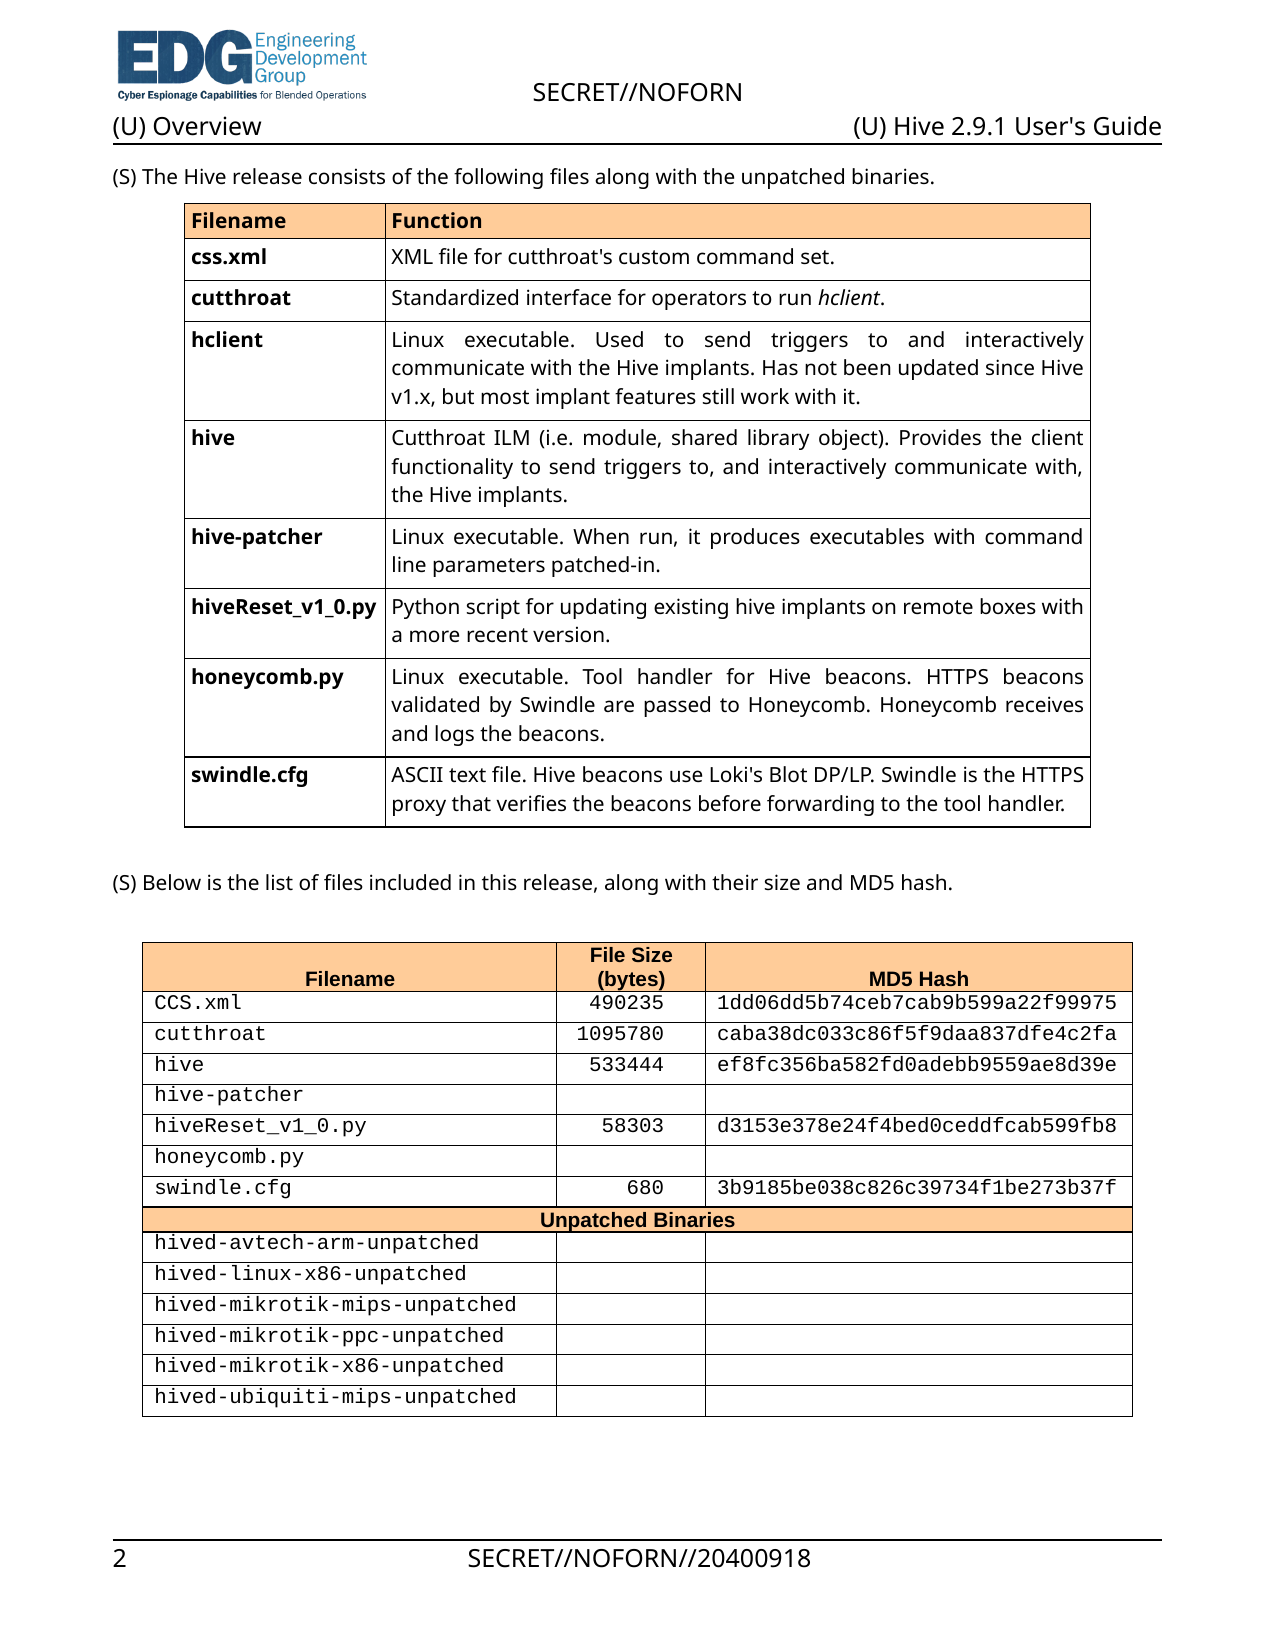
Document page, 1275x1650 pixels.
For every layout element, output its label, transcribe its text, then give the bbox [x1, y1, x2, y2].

table_cell hiveReset_v1_0.py [143, 1115, 556, 1145]
text (S) The Hive release consists of the following files along with the unpatched binaries. [112, 162, 1162, 190]
table_cell 680 [557, 1177, 705, 1206]
table_cell XML file for cutthroat's custom command set. [386, 239, 1090, 279]
table_cell Cutthroat ILM (i.e. module, shared library object). Provides the client functionality to send triggers to, and interactively communicate with, the Hive implants. [386, 421, 1090, 518]
table_cell Python script for updating existing hive implants on remote boxes with a more recent version. [386, 589, 1090, 658]
table_cell Linux executable. Tool handler for Hive beacons. HTTPS beacons validated by Swindle are passed to Honeycomb. Honeycomb receives and logs the beacons. [386, 659, 1090, 756]
text (S) Below is the list of files included in this release, along with their size and MD5 hash. [112, 868, 1162, 896]
picture [112, 27, 370, 104]
table_cell [557, 1146, 705, 1176]
table_cell hive-patcher [143, 1085, 556, 1114]
table_cell [706, 1263, 1132, 1293]
table_cell css.xml [185, 239, 385, 279]
table_cell hived-linux-x86-unpatched [143, 1263, 556, 1293]
table_cell hived-ubiquiti-mips-unpatched [143, 1386, 556, 1416]
table_cell cutthroat [143, 1023, 556, 1053]
table_cell [557, 1263, 705, 1293]
table_cell 490235 [557, 992, 705, 1022]
table_cell hived-avtech-arm-unpatched [143, 1233, 556, 1262]
table_cell [706, 1146, 1132, 1176]
table_cell [557, 1355, 705, 1385]
table_header MD5 Hash [706, 943, 1132, 991]
table_cell [557, 1233, 705, 1262]
table_cell [706, 1355, 1132, 1385]
table_cell hived-mikrotik-x86-unpatched [143, 1355, 556, 1385]
table_cell hive-patcher [185, 519, 385, 588]
table_cell hive [143, 1054, 556, 1083]
table_cell hiveReset_v1_0.py [185, 589, 385, 658]
table_cell [557, 1294, 705, 1323]
table_cell [557, 1386, 705, 1416]
table_cell Unpatched Binaries [143, 1208, 1132, 1231]
table_cell ef8fc356ba582fd0adebb9559ae8d39e [706, 1054, 1132, 1083]
table_cell ASCII text file. Hive beacons use Loki's Blot DP/LP. Swindle is the HTTPS proxy that verifies the beacons before forwarding to the tool handler. [386, 758, 1090, 826]
table_cell Standardized interface for operators to run hclient. [386, 281, 1090, 321]
table_cell [557, 1325, 705, 1354]
table_cell 1dd06dd5b74ceb7cab9b599a22f99975 [706, 992, 1132, 1022]
table_cell honeycomb.py [185, 659, 385, 756]
table_cell honeycomb.py [143, 1146, 556, 1176]
table_header Filename [185, 204, 385, 238]
table_cell cutthroat [185, 281, 385, 321]
table_cell 533444 [557, 1054, 705, 1083]
table_cell d3153e378e24f4bed0ceddfcab599fb8 [706, 1115, 1132, 1145]
table_cell CCS.xml [143, 992, 556, 1022]
table_cell [706, 1085, 1132, 1114]
table_cell [706, 1325, 1132, 1354]
table_cell 58303 [557, 1115, 705, 1145]
table_cell hived-mikrotik-mips-unpatched [143, 1294, 556, 1323]
table_cell Linux executable. When run, it produces executables with command line parameters patched-in. [386, 519, 1090, 588]
table_cell [706, 1294, 1132, 1323]
table_header Function [386, 204, 1090, 238]
table_cell swindle.cfg [185, 758, 385, 826]
table_cell Linux executable. Used to send triggers to and interactively communicate with the Hive implants. Has not been updated since Hive v1.x, but most implant features still work with it. [386, 322, 1090, 419]
table_cell hclient [185, 322, 385, 419]
table_cell [706, 1233, 1132, 1262]
table_cell hived-mikrotik-ppc-unpatched [143, 1325, 556, 1354]
table_header Filename [143, 943, 556, 991]
table_cell [557, 1085, 705, 1114]
table_cell 1095780 [557, 1023, 705, 1053]
table_header File Size (bytes) [557, 943, 705, 991]
table_cell 3b9185be038c826c39734f1be273b37f [706, 1177, 1132, 1206]
table_cell swindle.cfg [143, 1177, 556, 1206]
table_cell hive [185, 421, 385, 518]
table_cell caba38dc033c86f5f9daa837dfe4c2fa [706, 1023, 1132, 1053]
table_cell [706, 1386, 1132, 1416]
